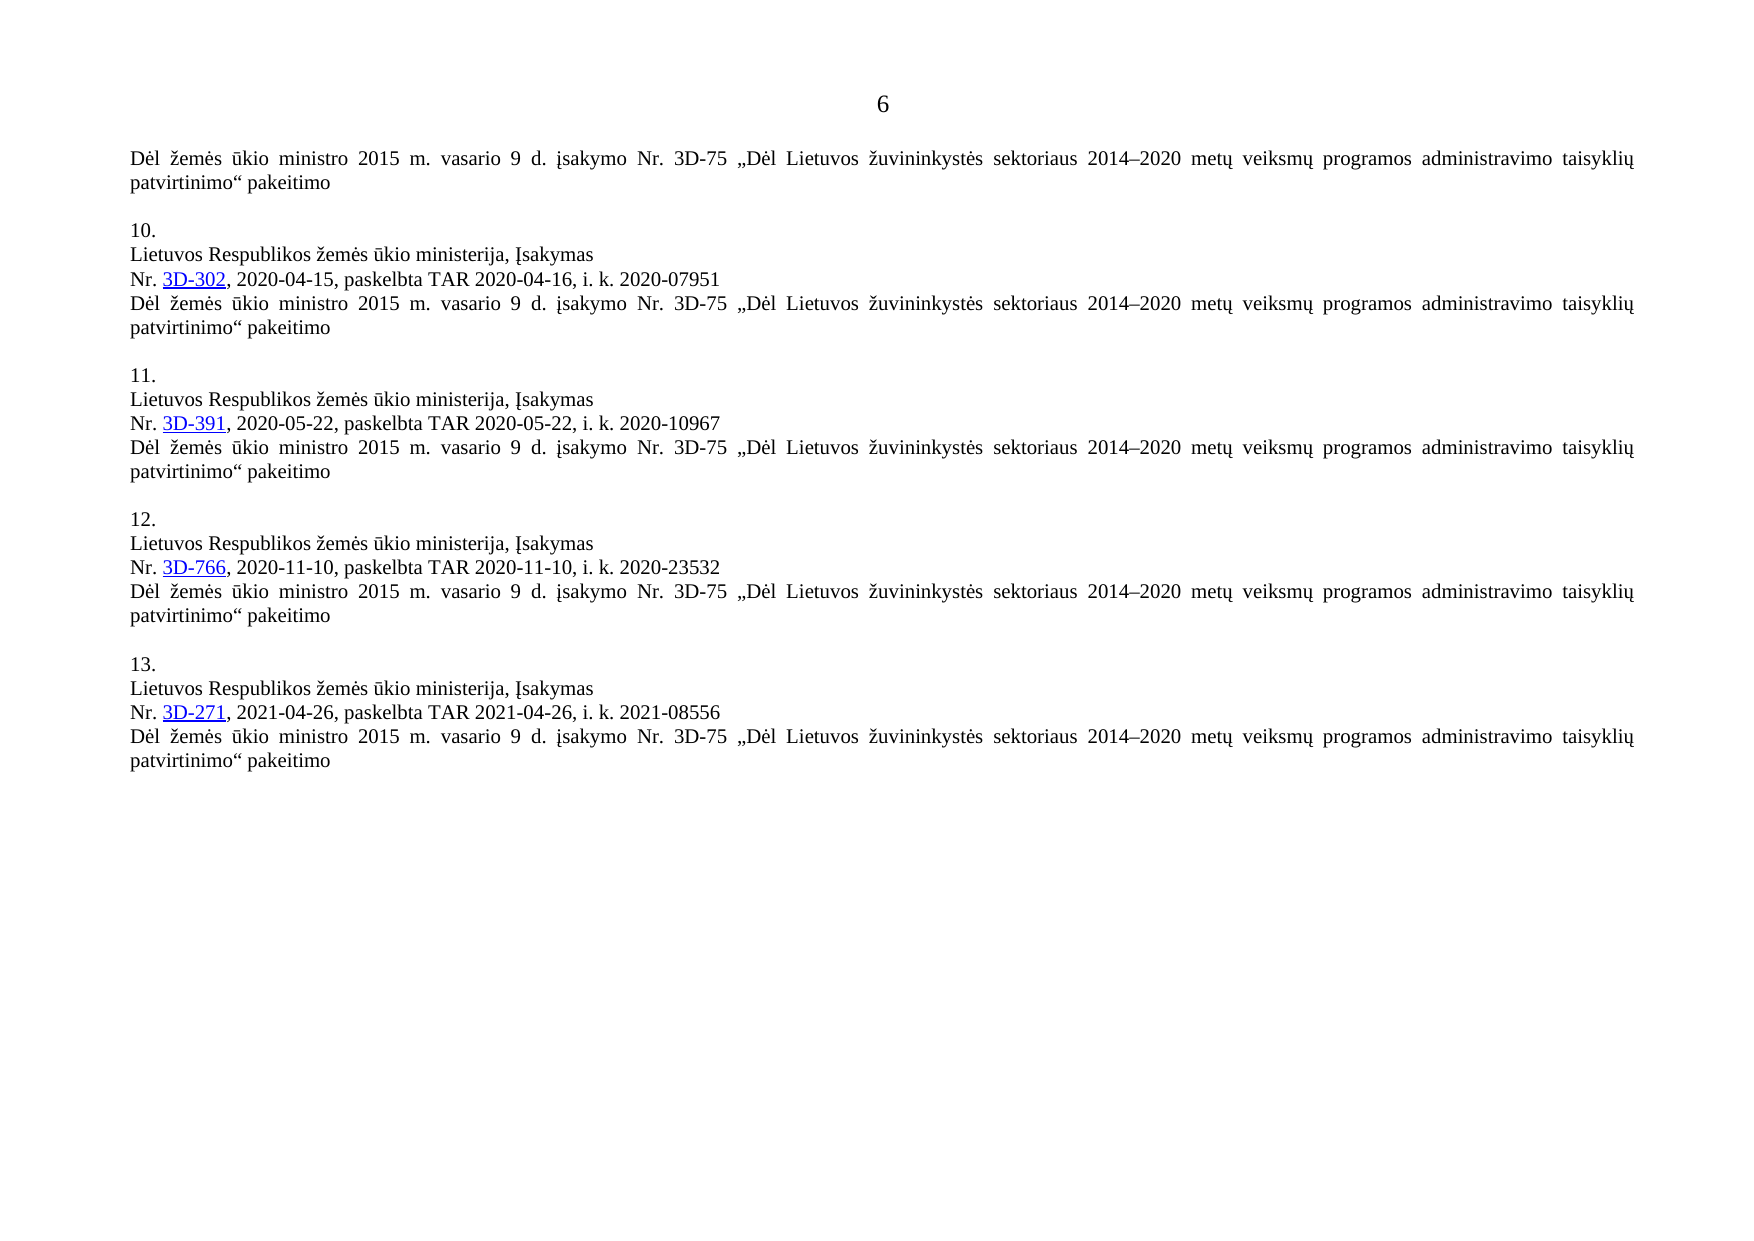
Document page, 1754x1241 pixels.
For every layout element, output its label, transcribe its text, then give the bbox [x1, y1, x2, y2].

text 10. [130, 218, 1636, 242]
text 12. [130, 507, 1636, 531]
text Nr. 3D-271, 2021-04-26, paskelbta TAR 2021-04-26, i. k. 2021-08556 [130, 699, 1636, 724]
text Nr. 3D-302, 2020-04-15, paskelbta TAR 2020-04-16, i. k. 2020-07951 [130, 266, 1636, 291]
text Nr. 3D-766, 2020-11-10, paskelbta TAR 2020-11-10, i. k. 2020-23532 [130, 555, 1636, 579]
text Dėl žemės ūkio ministro 2015 m. vasario 9 d. įsakymo Nr. 3D-75 „Dėl Lietuvos žuvininkystės sektoriaus 2014–2020 metų veiksmų programos administravimo taisyklių patvirtinimo“ pakeitimo [130, 724, 1636, 772]
text 13. [130, 651, 1636, 676]
text Lietuvos Respublikos žemės ūkio ministerija, Įsakymas [130, 242, 1636, 266]
text Lietuvos Respublikos žemės ūkio ministerija, Įsakymas [130, 676, 1636, 699]
text Dėl žemės ūkio ministro 2015 m. vasario 9 d. įsakymo Nr. 3D-75 „Dėl Lietuvos žuvininkystės sektoriaus 2014–2020 metų veiksmų programos administravimo taisyklių patvirtinimo“ pakeitimo [130, 435, 1636, 483]
text Nr. 3D-391, 2020-05-22, paskelbta TAR 2020-05-22, i. k. 2020-10967 [130, 411, 1636, 435]
text 11. [130, 363, 1636, 387]
text Dėl žemės ūkio ministro 2015 m. vasario 9 d. įsakymo Nr. 3D-75 „Dėl Lietuvos žuvininkystės sektoriaus 2014–2020 metų veiksmų programos administravimo taisyklių patvirtinimo“ pakeitimo [130, 146, 1636, 194]
text Lietuvos Respublikos žemės ūkio ministerija, Įsakymas [130, 387, 1636, 411]
text Dėl žemės ūkio ministro 2015 m. vasario 9 d. įsakymo Nr. 3D-75 „Dėl Lietuvos žuvininkystės sektoriaus 2014–2020 metų veiksmų programos administravimo taisyklių patvirtinimo“ pakeitimo [130, 579, 1636, 627]
text Dėl žemės ūkio ministro 2015 m. vasario 9 d. įsakymo Nr. 3D-75 „Dėl Lietuvos žuvininkystės sektoriaus 2014–2020 metų veiksmų programos administravimo taisyklių patvirtinimo“ pakeitimo [130, 291, 1636, 339]
text Lietuvos Respublikos žemės ūkio ministerija, Įsakymas [130, 531, 1636, 555]
